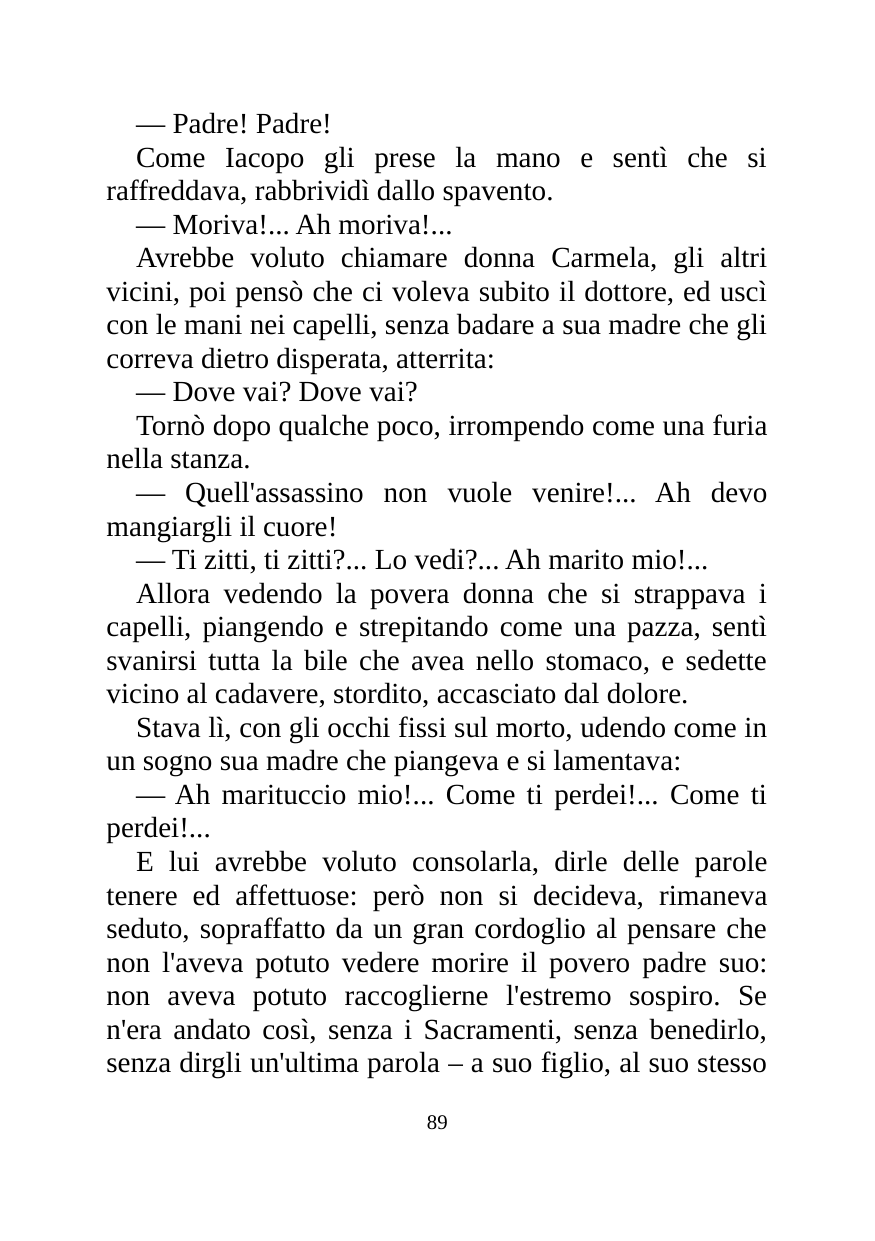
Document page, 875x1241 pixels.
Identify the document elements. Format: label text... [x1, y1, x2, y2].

text — Padre! Padre! [106, 106, 768, 140]
text Come Iacopo gli prese la mano e sentì che si raffreddava, rabbrividì dallo spavento. [106, 140, 768, 207]
text — Ah marituccio mio!... Come ti perdei!... Come ti perdei!... [106, 777, 768, 844]
text Avrebbe voluto chiamare donna Carmela, gli altri vicini, poi pensò che ci voleva subito il dottore, ed uscì con le mani nei capelli, senza badare a sua madre che gli correva dietro disperata, atterrita: [106, 240, 768, 374]
text Tornò dopo qualche poco, irrompendo come una furia nella stanza. [106, 408, 768, 475]
text — Moriva!... Ah moriva!... [106, 207, 768, 240]
text — Dove vai? Dove vai? [106, 374, 768, 408]
text — Quell'assassino non vuole venire!... Ah devo mangiargli il cuore! [106, 475, 768, 542]
text E lui avrebbe voluto consolarla, dirle delle parole tenere ed affettuose: però non si decideva, rimaneva seduto, sopraffatto da un gran cordoglio al pensare che non l'aveva potuto vedere morire il povero padre suo: non aveva potuto raccoglierne l'estremo sospiro. Se n'era andato così, senza i Sacramenti, senza benedirlo, senza dirgli un'ultima parola – a suo figlio, al suo stesso [106, 844, 768, 1079]
text Stava lì, con gli occhi fissi sul morto, udendo come in un sogno sua madre che piangeva e si lamentava: [106, 710, 768, 777]
text Allora vedendo la povera donna che si strappava i capelli, piangendo e strepitando come una pazza, sentì svanirsi tutta la bile che avea nello stomaco, e sedette vicino al cadavere, stordito, accasciato dal dolore. [106, 576, 768, 710]
text — Ti zitti, ti zitti?... Lo vedi?... Ah marito mio!... [106, 542, 768, 576]
